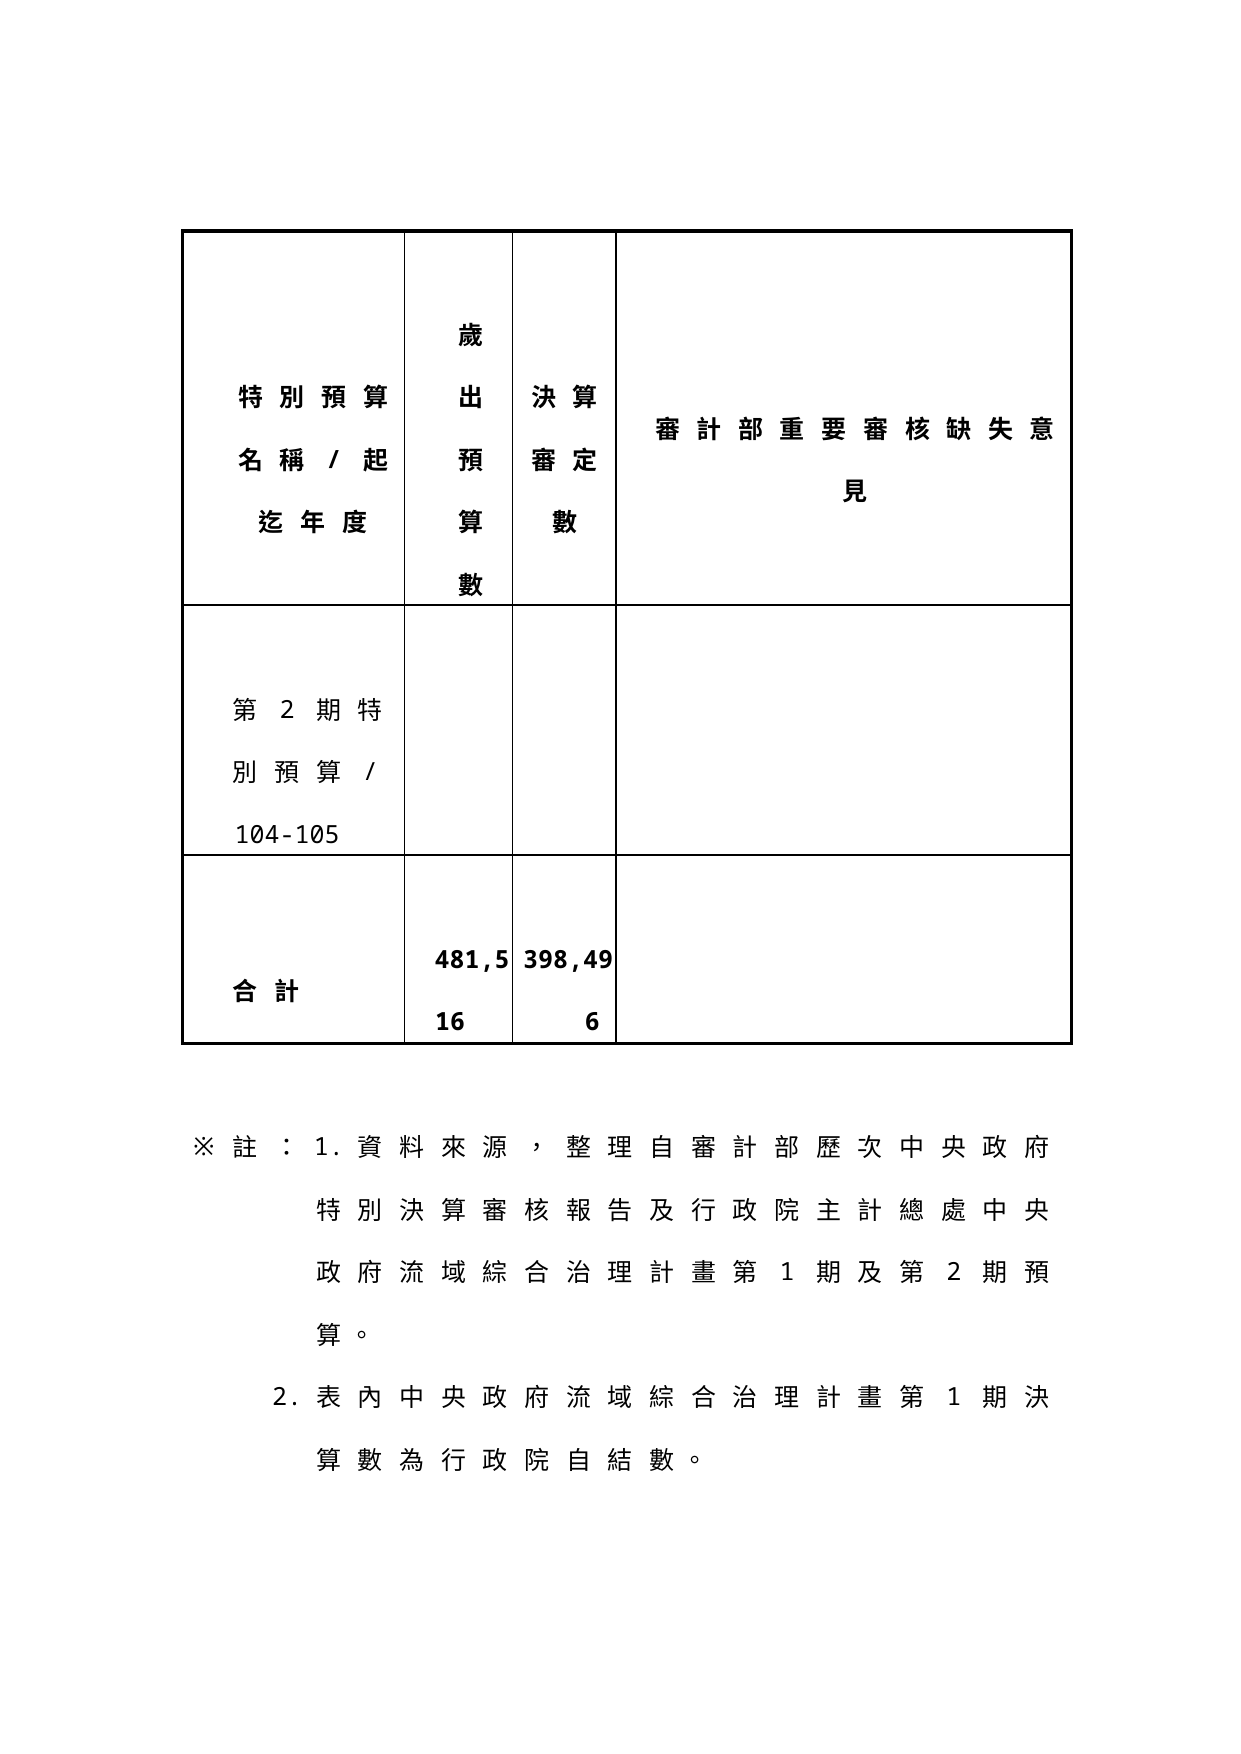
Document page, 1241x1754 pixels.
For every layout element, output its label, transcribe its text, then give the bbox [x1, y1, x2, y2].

table_cell 398,496 [513, 856, 615, 1042]
table_header 歲出預算數 [405, 233, 512, 604]
text ※註：1.資料來源，整理自審計部歷次中央政府特別決算審核報告及行政院主計總處中央政府流域綜合治理計畫第1期及第2期預算。 [183, 1104, 1058, 1354]
table_cell [405, 606, 512, 854]
table_cell 第2期特別預算/104-105 [184, 606, 404, 854]
text 2.表內中央政府流域綜合治理計畫第1期決算數為行政院自結數。 [256, 1354, 1058, 1479]
table_header 審計部重要審核缺失意見 [617, 233, 1070, 604]
table_header 決算審定數 [513, 233, 615, 604]
table_cell 合計 [184, 856, 404, 1042]
table_header 特別預算名稱/起迄年度 [184, 233, 404, 604]
table_cell 481,516 [405, 856, 512, 1042]
table_cell - [513, 606, 615, 854]
table_cell [617, 856, 1070, 1042]
table_cell [617, 606, 1070, 854]
